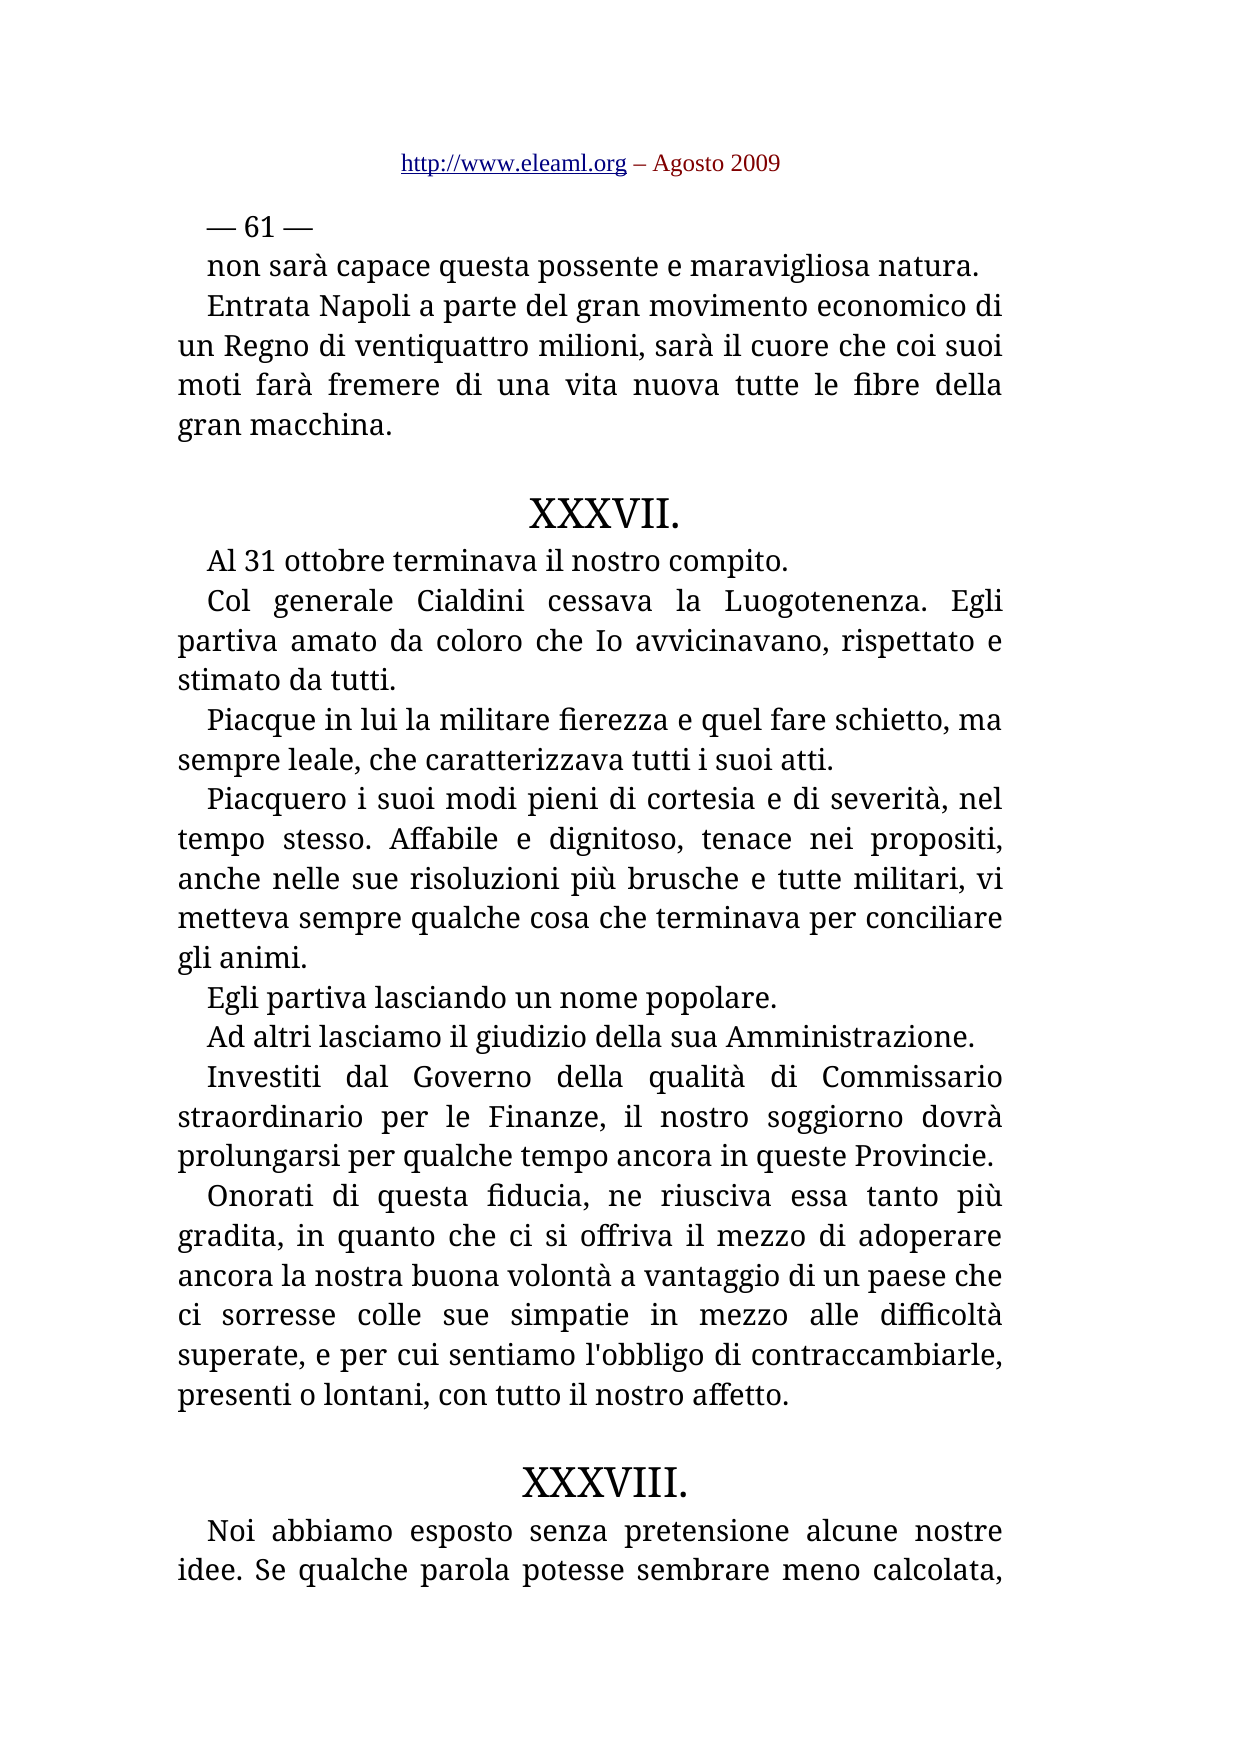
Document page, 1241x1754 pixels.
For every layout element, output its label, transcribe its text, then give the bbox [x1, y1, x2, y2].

text Al 31 ottobre terminava il nostro compito. [177, 540, 1004, 580]
text Col generale Cialdini cessava la Luogotenenza. Egli partiva amato da coloro che Io avvicinavano, rispettato e stimato da tutti. [177, 580, 1004, 699]
text Entrata Napoli a parte del gran movimento economico di un Regno di ventiquattro milioni, sarà il cuore che coi suoi moti farà fremere di una vita nuova tutte le fibre della gran macchina. [177, 285, 1004, 444]
text Investiti dal Governo della qualità di Commissario straordinario per le Finanze, il nostro soggiorno dovrà prolungarsi per qualche tempo ancora in queste Provincie. [177, 1056, 1004, 1175]
text non sarà capace questa possente e maravigliosa natura. [177, 246, 1004, 285]
text — 61 — [177, 206, 1004, 246]
text XXXVII. [177, 484, 1004, 540]
text Onorati di questa fiducia, ne riusciva essa tanto più gradita, in quanto che ci si offriva il mezzo di adoperare ancora la nostra buona volontà a vantaggio di un paese che ci sorresse colle sue simpatie in mezzo alle difficoltà superate, e per cui sentiamo l'obbligo di contraccambiarle, presenti o lontani, con tutto il nostro affetto. [177, 1175, 1004, 1413]
text Ad altri lasciamo il giudizio della sua Amministrazione. [177, 1017, 1004, 1056]
text Piacque in lui la militare fierezza e quel fare schietto, ma sempre leale, che caratterizzava tutti i suoi atti. [177, 699, 1004, 778]
text XXXVIII. [177, 1453, 1004, 1510]
text Noi abbiamo esposto senza pretensione alcune nostre idee. Se qualche parola potesse sembrare meno calcolata, [177, 1510, 1004, 1589]
text Egli partiva lasciando un nome popolare. [177, 977, 1004, 1017]
text Piacquero i suoi modi pieni di cortesia e di severità, nel tempo stesso. Affabile e dignitoso, tenace nei propositi, anche nelle sue risoluzioni più brusche e tutte militari, vi metteva sempre qualche cosa che terminava per conciliare gli animi. [177, 778, 1004, 977]
